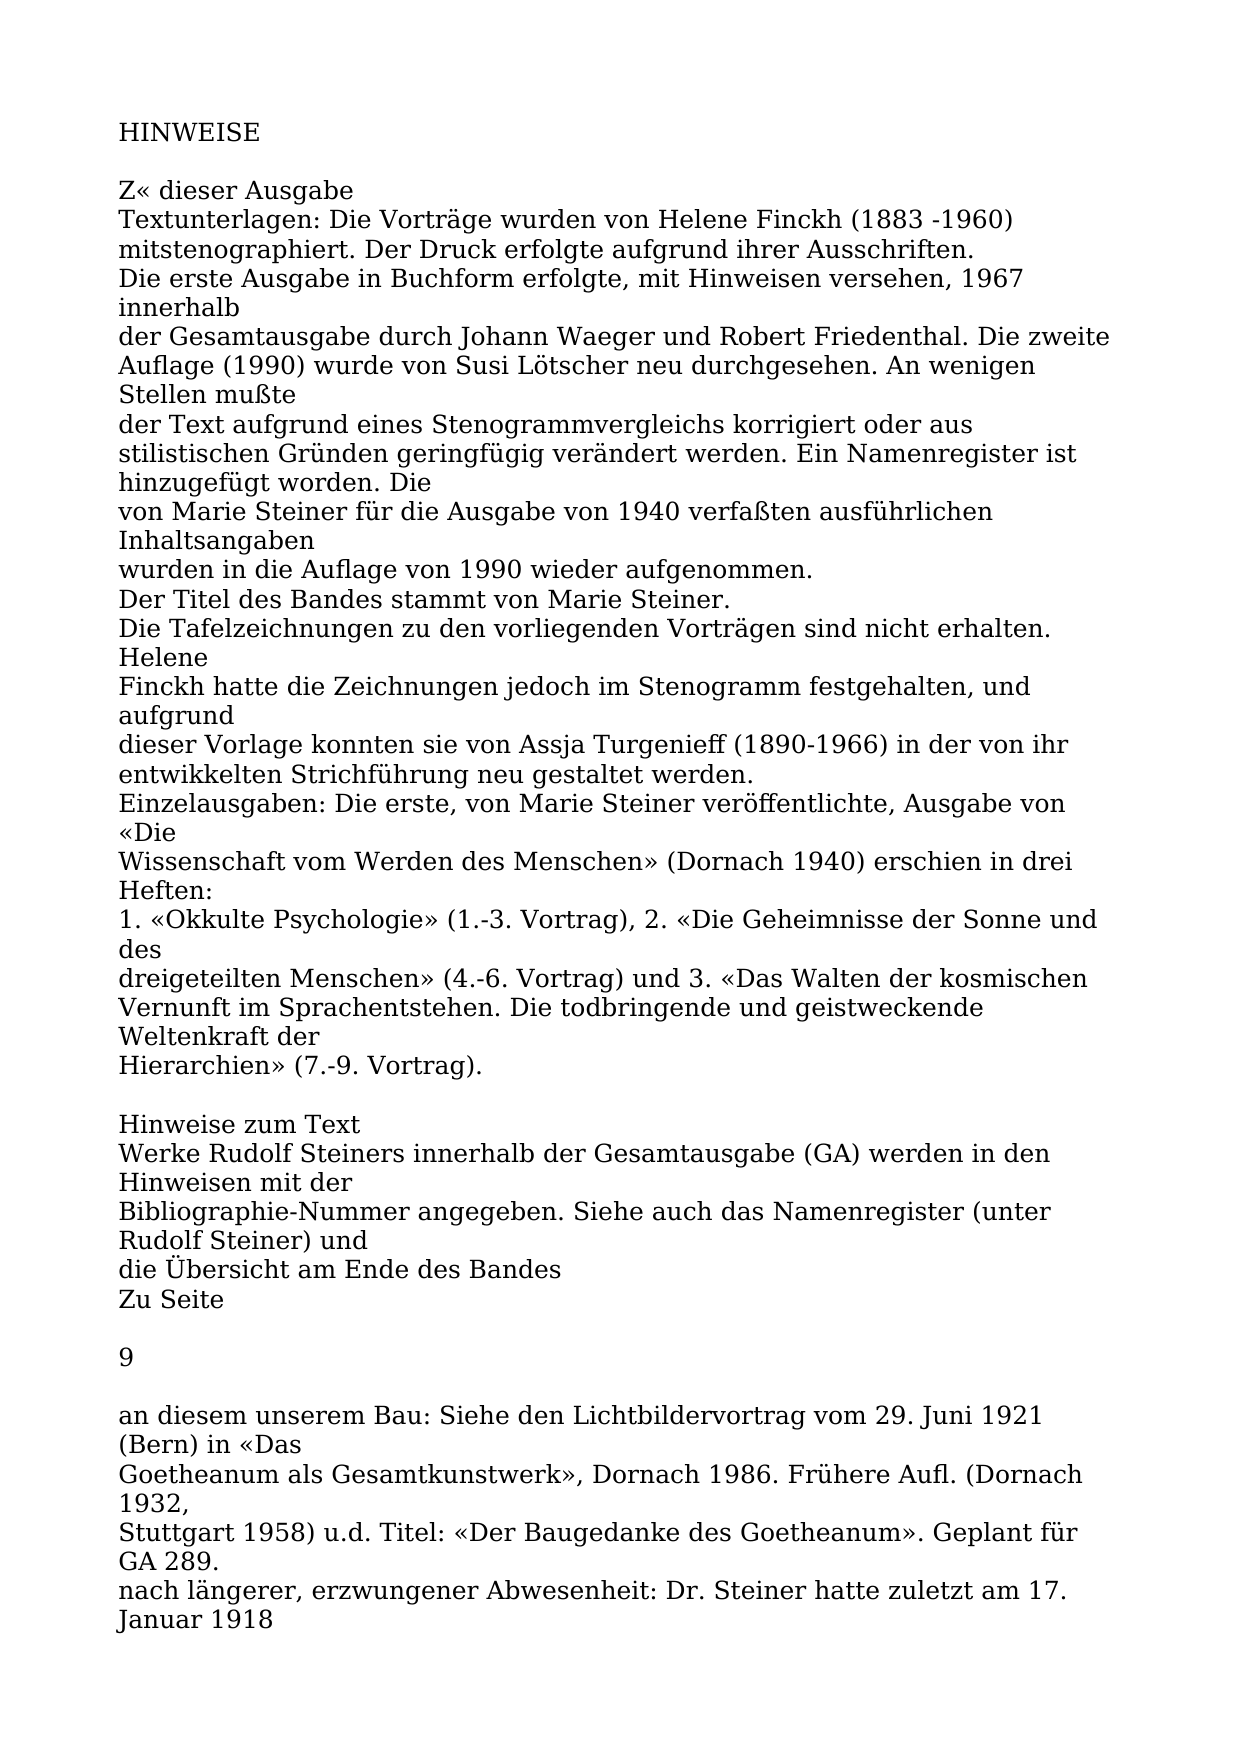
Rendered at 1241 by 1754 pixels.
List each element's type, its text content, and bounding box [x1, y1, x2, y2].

text von Marie Steiner für die Ausgabe von 1940 verfaßten ausführlichen Inhaltsangaben [118, 497, 1122, 556]
text Die erste Ausgabe in Buchform erfolgte, mit Hinweisen versehen, 1967 innerhalb [118, 264, 1122, 322]
text dieser Vorlage konnten sie von Assja Turgenieff (1890-1966) in der von ihr entwikkelten Strichführung neu gestaltet werden. [118, 731, 1122, 789]
text Der Titel des Bandes stammt von Marie Steiner. [118, 585, 1122, 614]
text Werke Rudolf Steiners innerhalb der Gesamtausgabe (GA) werden in den Hinweisen mit der [118, 1139, 1122, 1197]
text dreigeteilten Menschen» (4.-6. Vortrag) und 3. «Das Walten der kosmischen Vernunft im Sprachentstehen. Die todbringende und geistweckende Weltenkraft der [118, 964, 1122, 1051]
text Finckh hatte die Zeichnungen jedoch im Stenogramm festgehalten, und aufgrund [118, 672, 1122, 731]
text Die Tafelzeichnungen zu den vorliegenden Vorträgen sind nicht erhalten. Helene [118, 614, 1122, 672]
text der Gesamtausgabe durch Johann Waeger und Robert Friedenthal. Die zweite Auflage (1990) wurde von Susi Lötscher neu durchgesehen. An wenigen Stellen mußte [118, 322, 1122, 410]
text 1. «Okkulte Psychologie» (1.-3. Vortrag), 2. «Die Geheimnisse der Sonne und des [118, 906, 1122, 964]
text Bibliographie-Nummer angegeben. Siehe auch das Namenregister (unter Rudolf Steiner) und [118, 1197, 1122, 1256]
text Einzelausgaben: Die erste, von Marie Steiner veröffentlichte, Ausgabe von «Die [118, 789, 1122, 847]
text Stuttgart 1958) u.d. Titel: «Der Baugedanke des Goetheanum». Geplant für GA 289. [118, 1518, 1122, 1576]
text die Übersicht am Ende des Bandes [118, 1256, 1122, 1285]
text an diesem unserem Bau: Siehe den Lichtbildervortrag vom 29. Juni 1921 (Bern) in «Das [118, 1401, 1122, 1460]
text Goetheanum als Gesamtkunstwerk», Dornach 1986. Frühere Aufl. (Dornach 1932, [118, 1460, 1122, 1518]
text Textunterlagen: Die Vorträge wurden von Helene Finckh (1883 -1960) mitstenographiert. Der Druck erfolgte aufgrund ihrer Ausschriften. [118, 206, 1122, 264]
text nach längerer, erzwungener Abwesenheit: Dr. Steiner hatte zuletzt am 17. Januar 1918 [118, 1576, 1122, 1635]
text Zu Seite [118, 1285, 1122, 1314]
text Z« dieser Ausgabe [118, 176, 1122, 206]
text Hierarchien» (7.-9. Vortrag). [118, 1051, 1122, 1081]
text wurden in die Auflage von 1990 wieder aufgenommen. [118, 556, 1122, 585]
text der Text aufgrund eines Stenogrammvergleichs korrigiert oder aus stilistischen Gründen geringfügig verändert werden. Ein Namenregister ist hinzugefügt worden. Die [118, 410, 1122, 497]
text Wissenschaft vom Werden des Menschen» (Dornach 1940) erschien in drei Heften: [118, 847, 1122, 906]
text 9 [118, 1343, 1122, 1372]
text HINWEISE [118, 118, 1122, 147]
text Hinweise zum Text [118, 1110, 1122, 1139]
